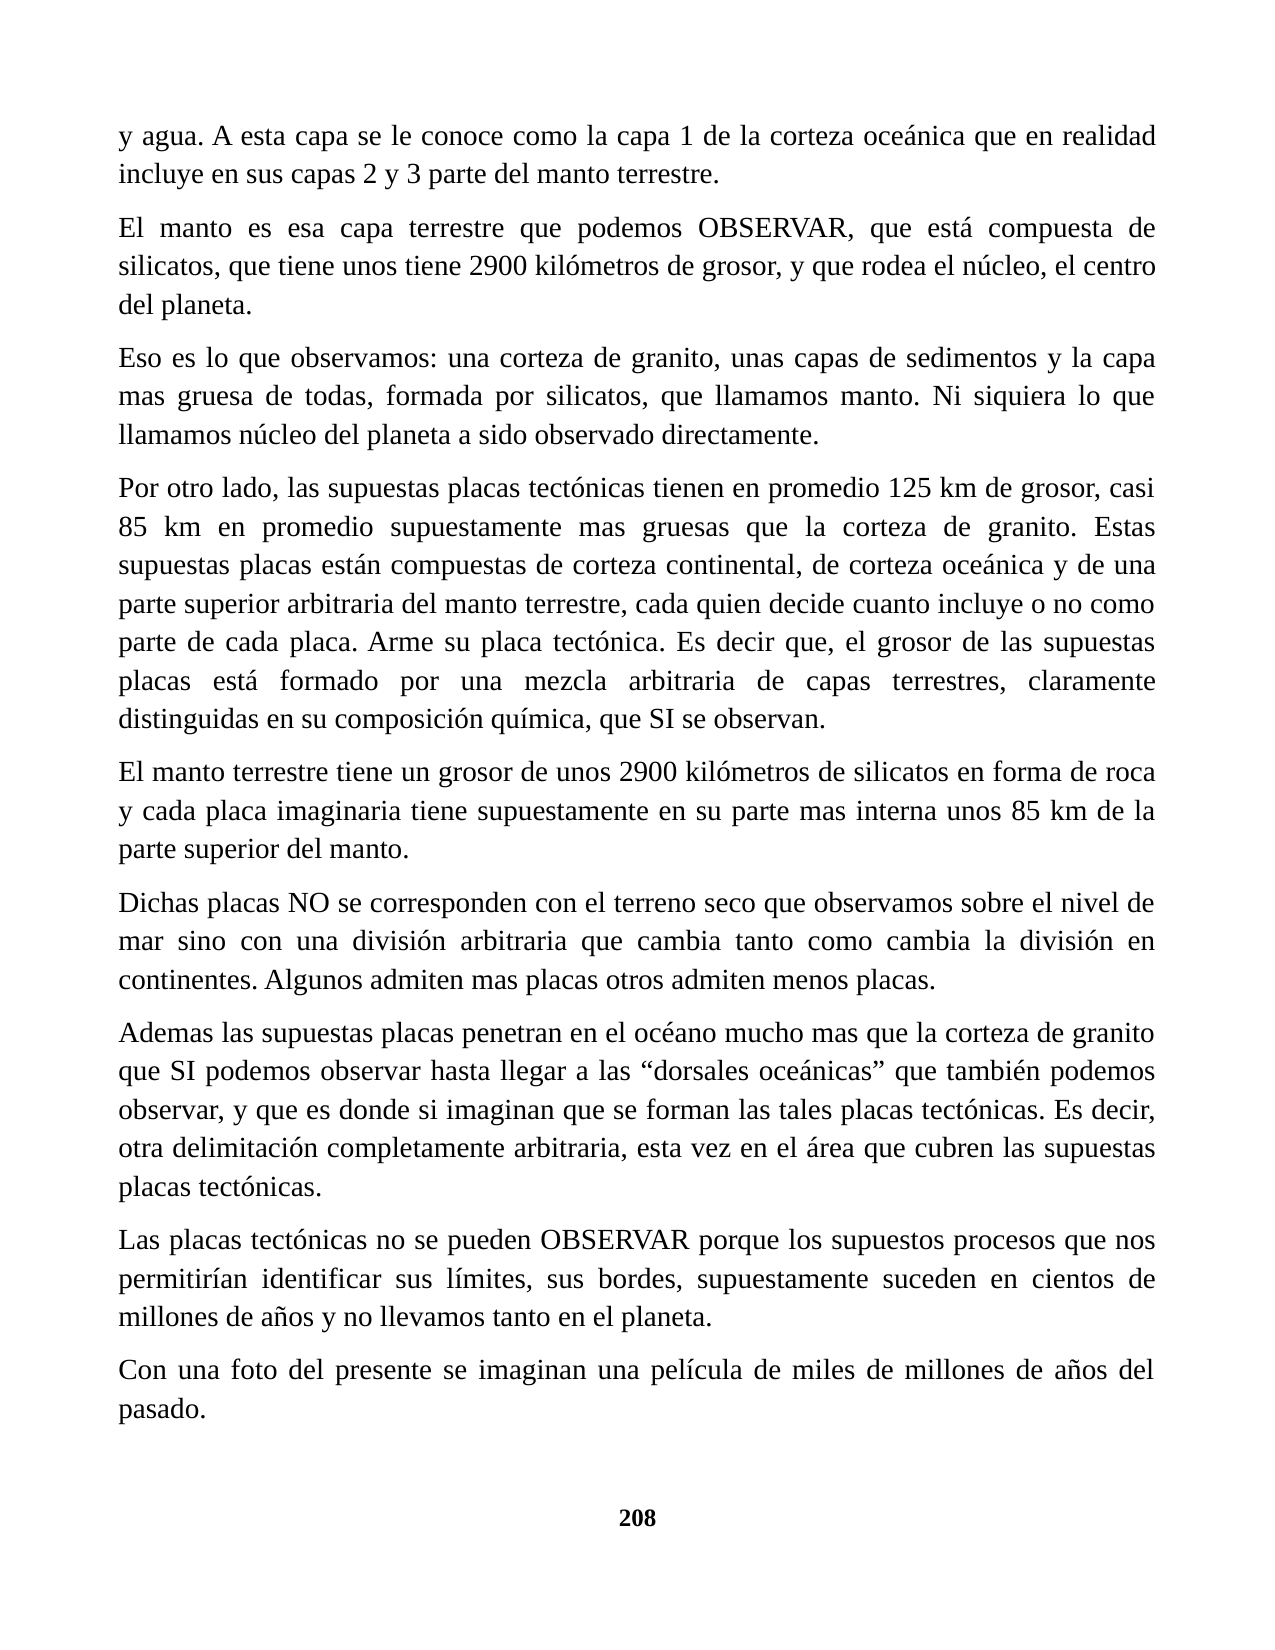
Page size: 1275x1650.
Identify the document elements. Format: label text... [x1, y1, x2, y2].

text El manto terrestre tiene un grosor de unos 2900 kilómetros de silicatos en forma de roca y cada placa imaginaria tiene supuestamente en su parte mas interna unos 85 km de la parte superior del manto. [118, 754, 1157, 865]
text Eso es lo que observamos: una corteza de granito, unas capas de sedimentos y la capa mas gruesa de todas, formada por silicatos, que llamamos manto. Ni siquiera lo que llamamos núcleo del planeta a sido observado directamente. [118, 340, 1157, 451]
text y agua. A esta capa se le conoce como la capa 1 de la corteza oceánica que en realidad incluye en sus capas 2 y 3 parte del manto terrestre. [118, 118, 1157, 190]
text El manto es esa capa terrestre que podemos OBSERVAR, que está compuesta de silicatos, que tiene unos tiene 2900 kilómetros de grosor, y que rodea el núcleo, el centro del planeta. [118, 210, 1157, 320]
text Ademas las supuestas placas penetran en el océano mucho mas que la corteza de granito que SI podemos observar hasta llegar a las “dorsales oceánicas” que también podemos observar, y que es donde si imaginan que se forman las tales placas tectónicas. Es decir, otra delimitación completamente arbitraria, esta vez en el área que cubren las supuestas placas tectónicas. [118, 1015, 1157, 1203]
text Por otro lado, las supuestas placas tectónicas tienen en promedio 125 km de grosor, casi 85 km en promedio supuestamente mas gruesas que la corteza de granito. Estas supuestas placas están compuestas de corteza continental, de corteza oceánica y de una parte superior arbitraria del manto terrestre, cada quien decide cuanto incluye o no como parte de cada placa. Arme su placa tectónica. Es decir que, el grosor de las supuestas placas está formado por una mezcla arbitraria de capas terrestres, claramente distinguidas en su composición química, que SI se observan. [118, 470, 1157, 735]
text Las placas tectónicas no se pueden OBSERVAR porque los supuestos procesos que nos permitirían identificar sus límites, sus bordes, supuestamente suceden en cientos de millones de años y no llevamos tanto en el planeta. [118, 1222, 1157, 1333]
text Con una foto del presente se imaginan una película de miles de millones de años del pasado. [118, 1352, 1157, 1424]
text Dichas placas NO se corresponden con el terreno seco que observamos sobre el nivel de mar sino con una división arbitraria que cambia tanto como cambia la división en continentes. Algunos admiten mas placas otros admiten menos placas. [118, 885, 1157, 995]
